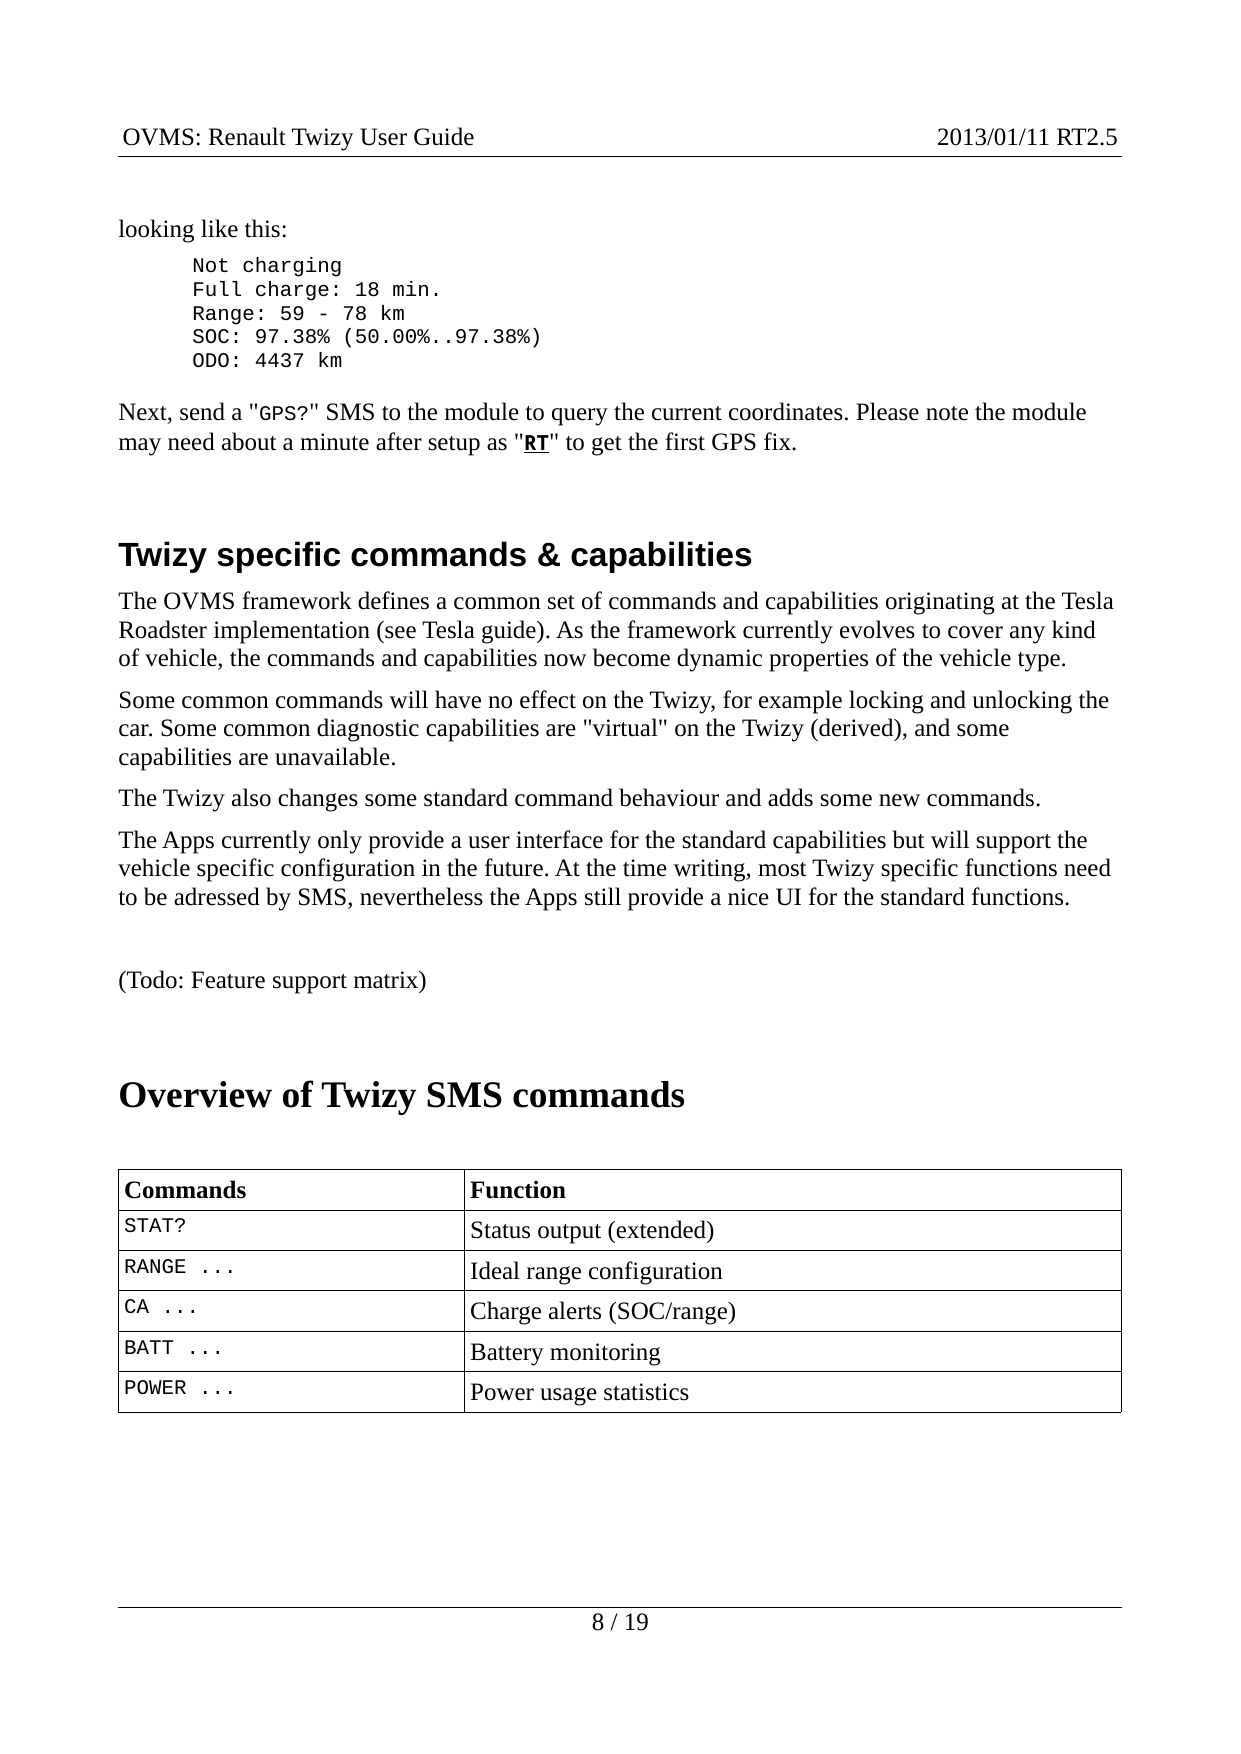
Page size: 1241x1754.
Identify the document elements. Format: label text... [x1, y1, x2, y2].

table_cell POWER ... [119, 1372, 464, 1412]
text Some common commands will have no effect on the Twizy, for example locking and unlocking the car. Some common diagnostic capabilities are "virtual" on the Twizy (derived), and some capabilities are unavailable. [118, 685, 1122, 771]
table_cell CA ... [119, 1291, 464, 1331]
subtitle Overview of Twizy SMS commands [118, 1072, 1122, 1115]
table_cell RANGE ... [119, 1251, 464, 1290]
text looking like this: [118, 214, 1122, 243]
table_cell Charge alerts (SOC/range) [465, 1291, 1121, 1331]
table_cell Power usage statistics [465, 1372, 1121, 1412]
table_cell BATT ... [119, 1332, 464, 1371]
text (Todo: Feature support matrix) [118, 965, 1122, 993]
table_cell Ideal range configuration [465, 1251, 1121, 1290]
table_cell STAT? [119, 1211, 464, 1250]
table_header Function [465, 1170, 1121, 1209]
text The Apps currently only provide a user interface for the standard capabilities but will support the vehicle specific configuration in the future. At the time writing, most Twizy specific functions need to be adressed by SMS, nevertheless the Apps still provide a nice UI for the standard functions. [118, 825, 1122, 911]
text Next, send a "GPS?" SMS to the module to query the current coordinates. Please note the module may need about a minute after setup as "RT" to get the first GPS fix. [118, 397, 1122, 456]
subtitle Twizy specific commands & capabilities [118, 535, 1122, 573]
text The OVMS framework defines a common set of commands and capabilities originating at the Tesla Roadster implementation (see Tesla guide). As the framework currently evolves to cover any kind of vehicle, the commands and capabilities now become dynamic properties of the vehicle type. [118, 586, 1122, 672]
table_cell Battery monitoring [465, 1332, 1121, 1371]
table_header Commands [119, 1170, 464, 1209]
table_cell Status output (extended) [465, 1211, 1121, 1250]
text The Twizy also changes some standard command behaviour and adds some new commands. [118, 783, 1122, 812]
text Not charging Full charge: 18 min. Range: 59 - 78 km SOC: 97.38% (50.00%..97.38%) ODO: 4437 km [192, 255, 1122, 373]
